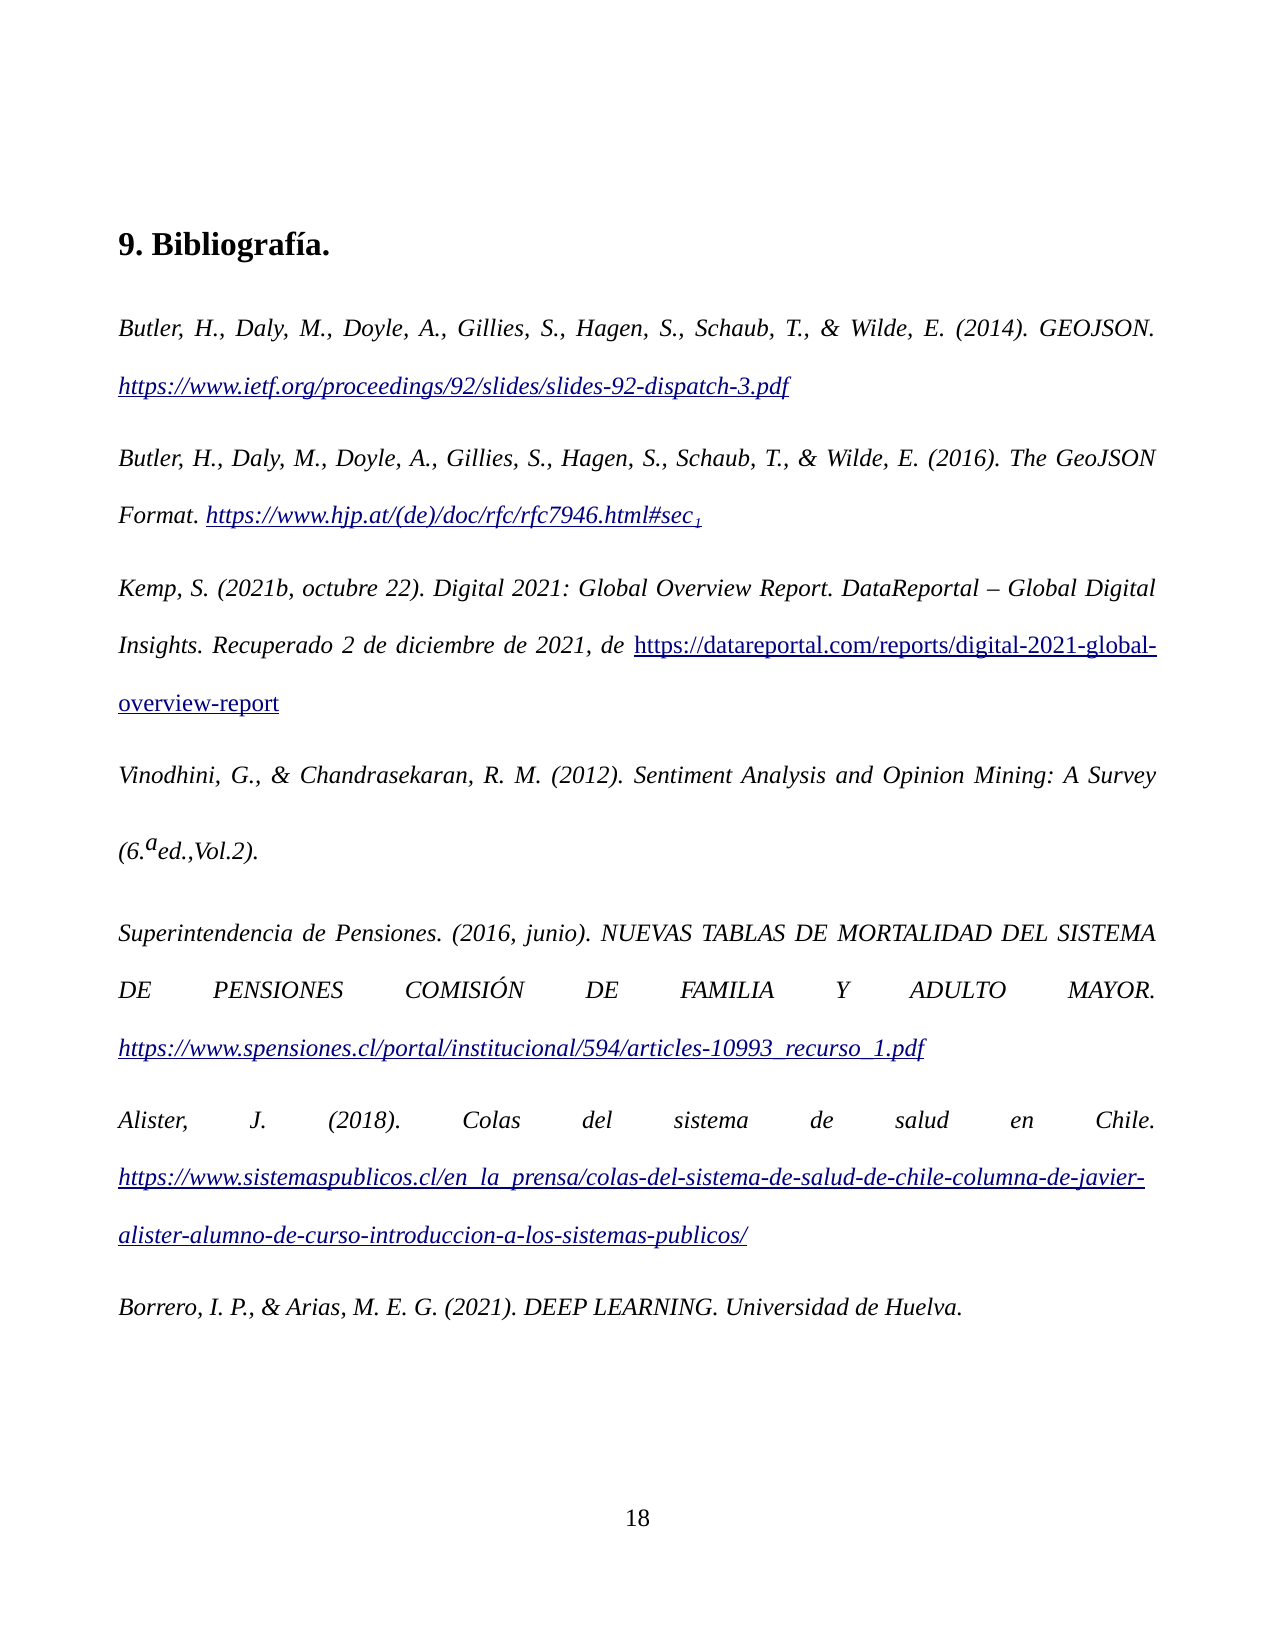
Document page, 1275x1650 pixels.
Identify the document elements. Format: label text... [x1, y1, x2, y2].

text Butler, H., Daly, M., Doyle, A., Gillies, S., Hagen, S., Schaub, T., & Wilde, E. (2014). GEOJSON. https://www.ietf.org/proceedings/92/slides/slides-92-dispatch-3.pdf [118, 313, 1157, 400]
text Kemp, S. (2021b, octubre 22). Digital 2021: Global Overview Report. DataReportal – Global Digital Insights. Recuperado 2 de diciembre de 2021, de https://datareportal.com/reports/digital-2021-global-overview-report [118, 573, 1157, 716]
text Borrero, I. P., & Arias, M. E. G. (2021). DEEP LEARNING. Universidad de Huelva. [118, 1292, 1157, 1321]
text Butler, H., Daly, M., Doyle, A., Gillies, S., Hagen, S., Schaub, T., & Wilde, E. (2016). The GeoJSON Format. https://www.hjp.at/(de)/doc/rfc/rfc7946.html#sec₁ [118, 443, 1157, 529]
text Vinodhini, G., & Chandrasekaran, R. M. (2012). Sentiment Analysis and Opinion Mining: A Survey (6.aed.,Vol.2). [118, 760, 1157, 865]
text Alister, J. (2018). Colas del sistema de salud en Chile. https://www.sistemaspublicos.cl/en_la_prensa/colas-del-sistema-de-salud-de-chile-columna-de-javier-alister-alumno-de-curso-introduccion-a-los-sistemas-publicos/ [118, 1105, 1157, 1248]
subtitle 9. Bibliografía. [118, 224, 1157, 263]
text Superintendencia de Pensiones. (2016, junio). NUEVAS TABLAS DE MORTALIDAD DEL SISTEMA DE PENSIONES COMISIÓN DE FAMILIA Y ADULTO MAYOR. https://www.spensiones.cl/portal/institucional/594/articles-10993_recurso_1.pdf [118, 918, 1157, 1061]
